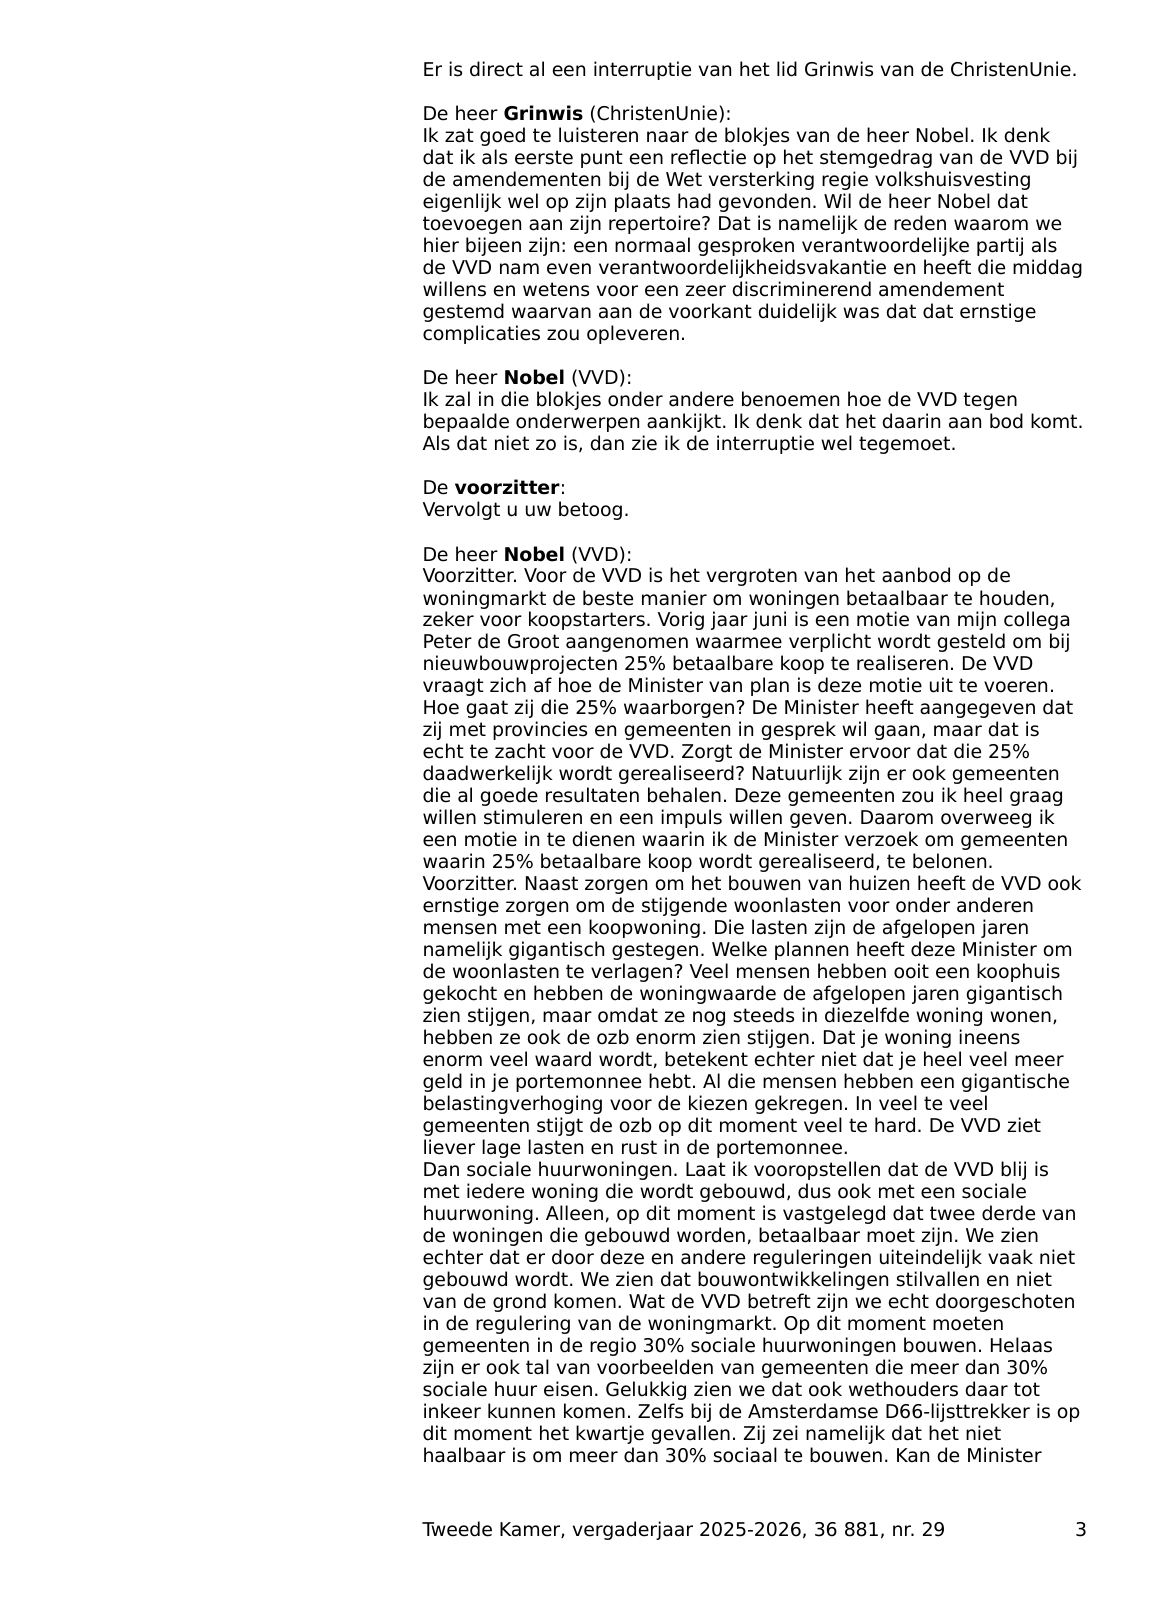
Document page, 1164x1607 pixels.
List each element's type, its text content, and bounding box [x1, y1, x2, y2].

text Voorzitter. Naast zorgen om het bouwen van huizen heeft de VVD ook ernstige zorgen om de stijgende woonlasten voor onder anderen mensen met een koopwoning. Die lasten zijn de afgelopen jaren namelijk gigantisch gestegen. Welke plannen heeft deze Minister om de woonlasten te verlagen? Veel mensen hebben ooit een koophuis gekocht en hebben de woningwaarde de afgelopen jaren gigantisch zien stijgen, maar omdat ze nog steeds in diezelfde woning wonen, hebben ze ook de ozb enorm zien stijgen. Dat je woning ineens enorm veel waard wordt, betekent echter niet dat je heel veel meer geld in je portemonnee hebt. Al die mensen hebben een gigantische belastingverhoging voor de kiezen gekregen. In veel te veel gemeenten stijgt de ozb op dit moment veel te hard. De VVD ziet liever lage lasten en rust in de portemonnee. [422, 873, 1087, 1159]
text De heer Grinwis (ChristenUnie): [422, 103, 1087, 125]
text De voorzitter: [422, 477, 1087, 499]
text Ik zat goed te luisteren naar de blokjes van de heer Nobel. Ik denk dat ik als eerste punt een reflectie op het stemgedrag van de VVD bij de amendementen bij de Wet versterking regie volkshuisvesting eigenlijk wel op zijn plaats had gevonden. Wil de heer Nobel dat toevoegen aan zijn repertoire? Dat is namelijk de reden waarom we hier bijeen zijn: een normaal gesproken verantwoordelijke partij als de VVD nam even verantwoordelijkheidsvakantie en heeft die middag willens en wetens voor een zeer discriminerend amendement gestemd waarvan aan de voorkant duidelijk was dat dat ernstige complicaties zou opleveren. [422, 125, 1087, 345]
text Voorzitter. Voor de VVD is het vergroten van het aanbod op de woningmarkt de beste manier om woningen betaalbaar te houden, zeker voor koopstarters. Vorig jaar juni is een motie van mijn collega Peter de Groot aangenomen waarmee verplicht wordt gesteld om bij nieuwbouwprojecten 25% betaalbare koop te realiseren. De VVD vraagt zich af hoe de Minister van plan is deze motie uit te voeren. Hoe gaat zij die 25% waarborgen? De Minister heeft aangegeven dat zij met provincies en gemeenten in gesprek wil gaan, maar dat is echt te zacht voor de VVD. Zorgt de Minister ervoor dat die 25% daadwerkelijk wordt gerealiseerd? Natuurlijk zijn er ook gemeenten die al goede resultaten behalen. Deze gemeenten zou ik heel graag willen stimuleren en een impuls willen geven. Daarom overweeg ik een motie in te dienen waarin ik de Minister verzoek om gemeenten waarin 25% betaalbare koop wordt gerealiseerd, te belonen. [422, 565, 1087, 873]
text Ik zal in die blokjes onder andere benoemen hoe de VVD tegen bepaalde onderwerpen aankijkt. Ik denk dat het daarin aan bod komt. Als dat niet zo is, dan zie ik de interruptie wel tegemoet. [422, 389, 1087, 455]
text Vervolgt u uw betoog. [422, 499, 1087, 521]
text De heer Nobel (VVD): [422, 543, 1087, 565]
text De heer Nobel (VVD): [422, 367, 1087, 389]
text Er is direct al een interruptie van het lid Grinwis van de ChristenUnie. [422, 59, 1087, 81]
text Dan sociale huurwoningen. Laat ik vooropstellen dat de VVD blij is met iedere woning die wordt gebouwd, dus ook met een sociale huurwoning. Alleen, op dit moment is vastgelegd dat twee derde van de woningen die gebouwd worden, betaalbaar moet zijn. We zien echter dat er door deze en andere reguleringen uiteindelijk vaak niet gebouwd wordt. We zien dat bouwontwikkelingen stilvallen en niet van de grond komen. Wat de VVD betreft zijn we echt doorgeschoten in de regulering van de woningmarkt. Op dit moment moeten gemeenten in de regio 30% sociale huurwoningen bouwen. Helaas zijn er ook tal van voorbeelden van gemeenten die meer dan 30% sociale huur eisen. Gelukkig zien we dat ook wethouders daar tot inkeer kunnen komen. Zelfs bij de Amsterdamse D66-lijsttrekker is op dit moment het kwartje gevallen. Zij zei namelijk dat het niet haalbaar is om meer dan 30% sociaal te bouwen. Kan de Minister [422, 1159, 1087, 1467]
